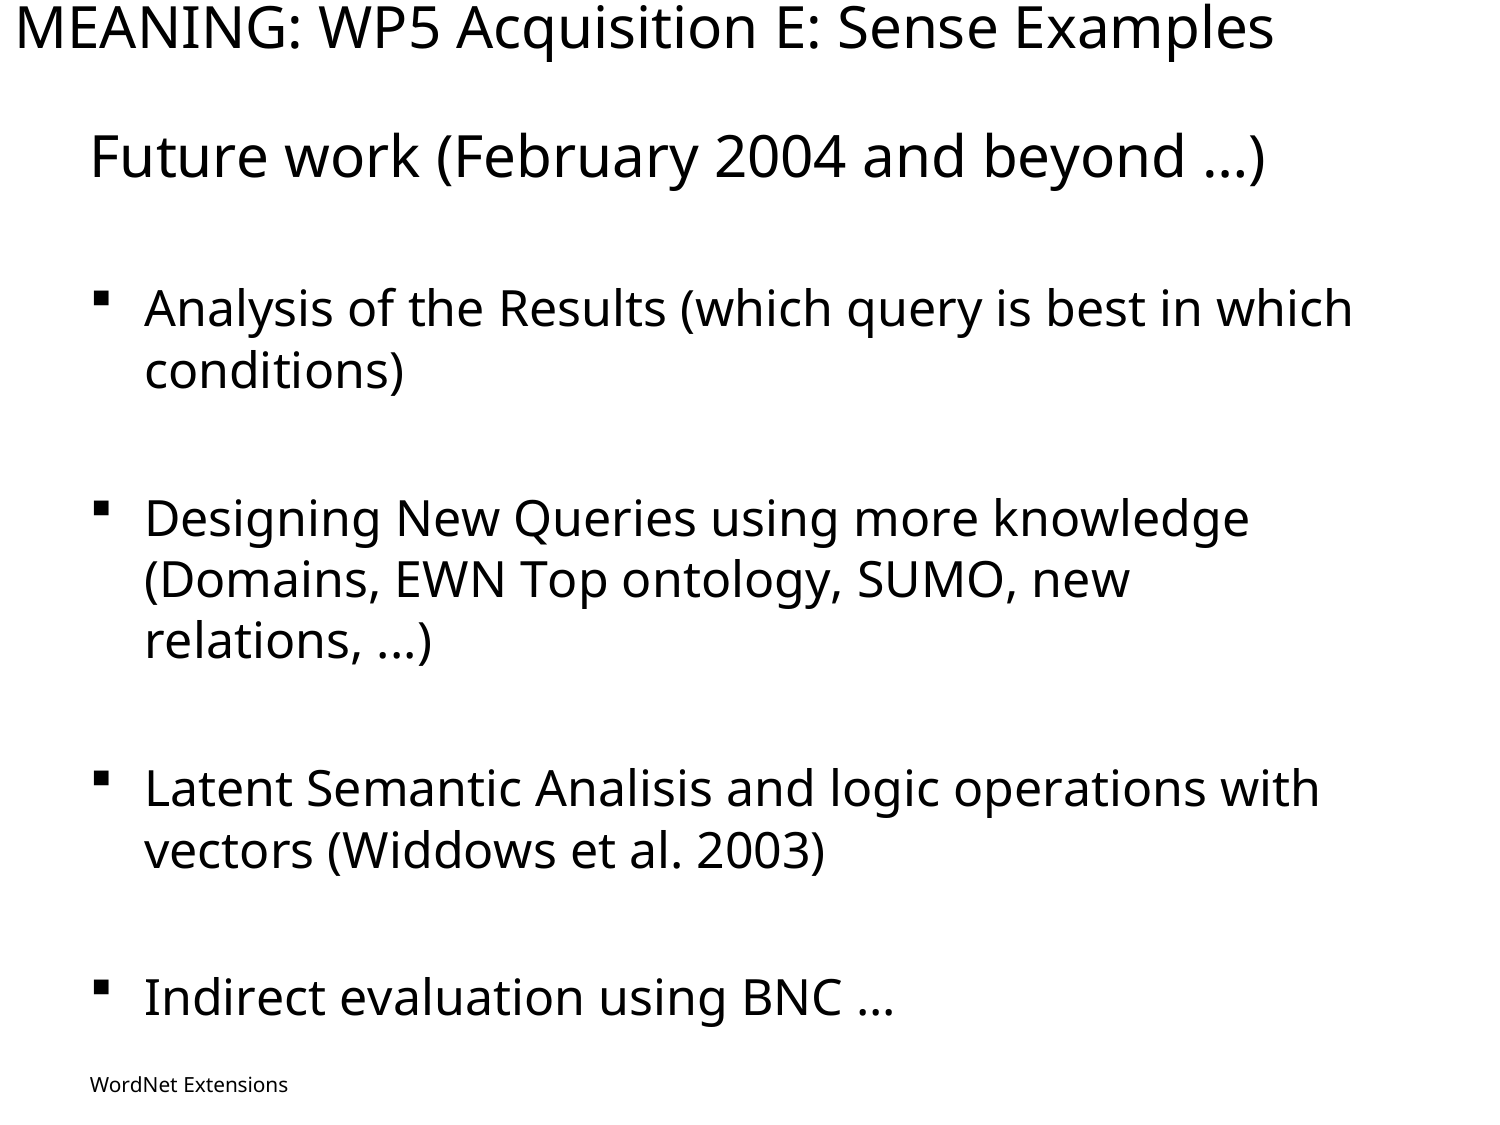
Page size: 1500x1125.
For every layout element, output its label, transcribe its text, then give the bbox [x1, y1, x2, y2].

title MEANING: WP5 Acquisition E: Sense Examples [0, 0, 1500, 70]
list Future work (February 2004 and beyond …) Analysis of the Results (which query is best in which conditions) Designing New Queries using more knowledge (Domains, EWN Top ontology, SUMO, new relations, ...) Latent Semantic Analisis and logic operations with vectors (Widdows et al. 2003) Indirect evaluation using BNC ... [75, 112, 1438, 1042]
